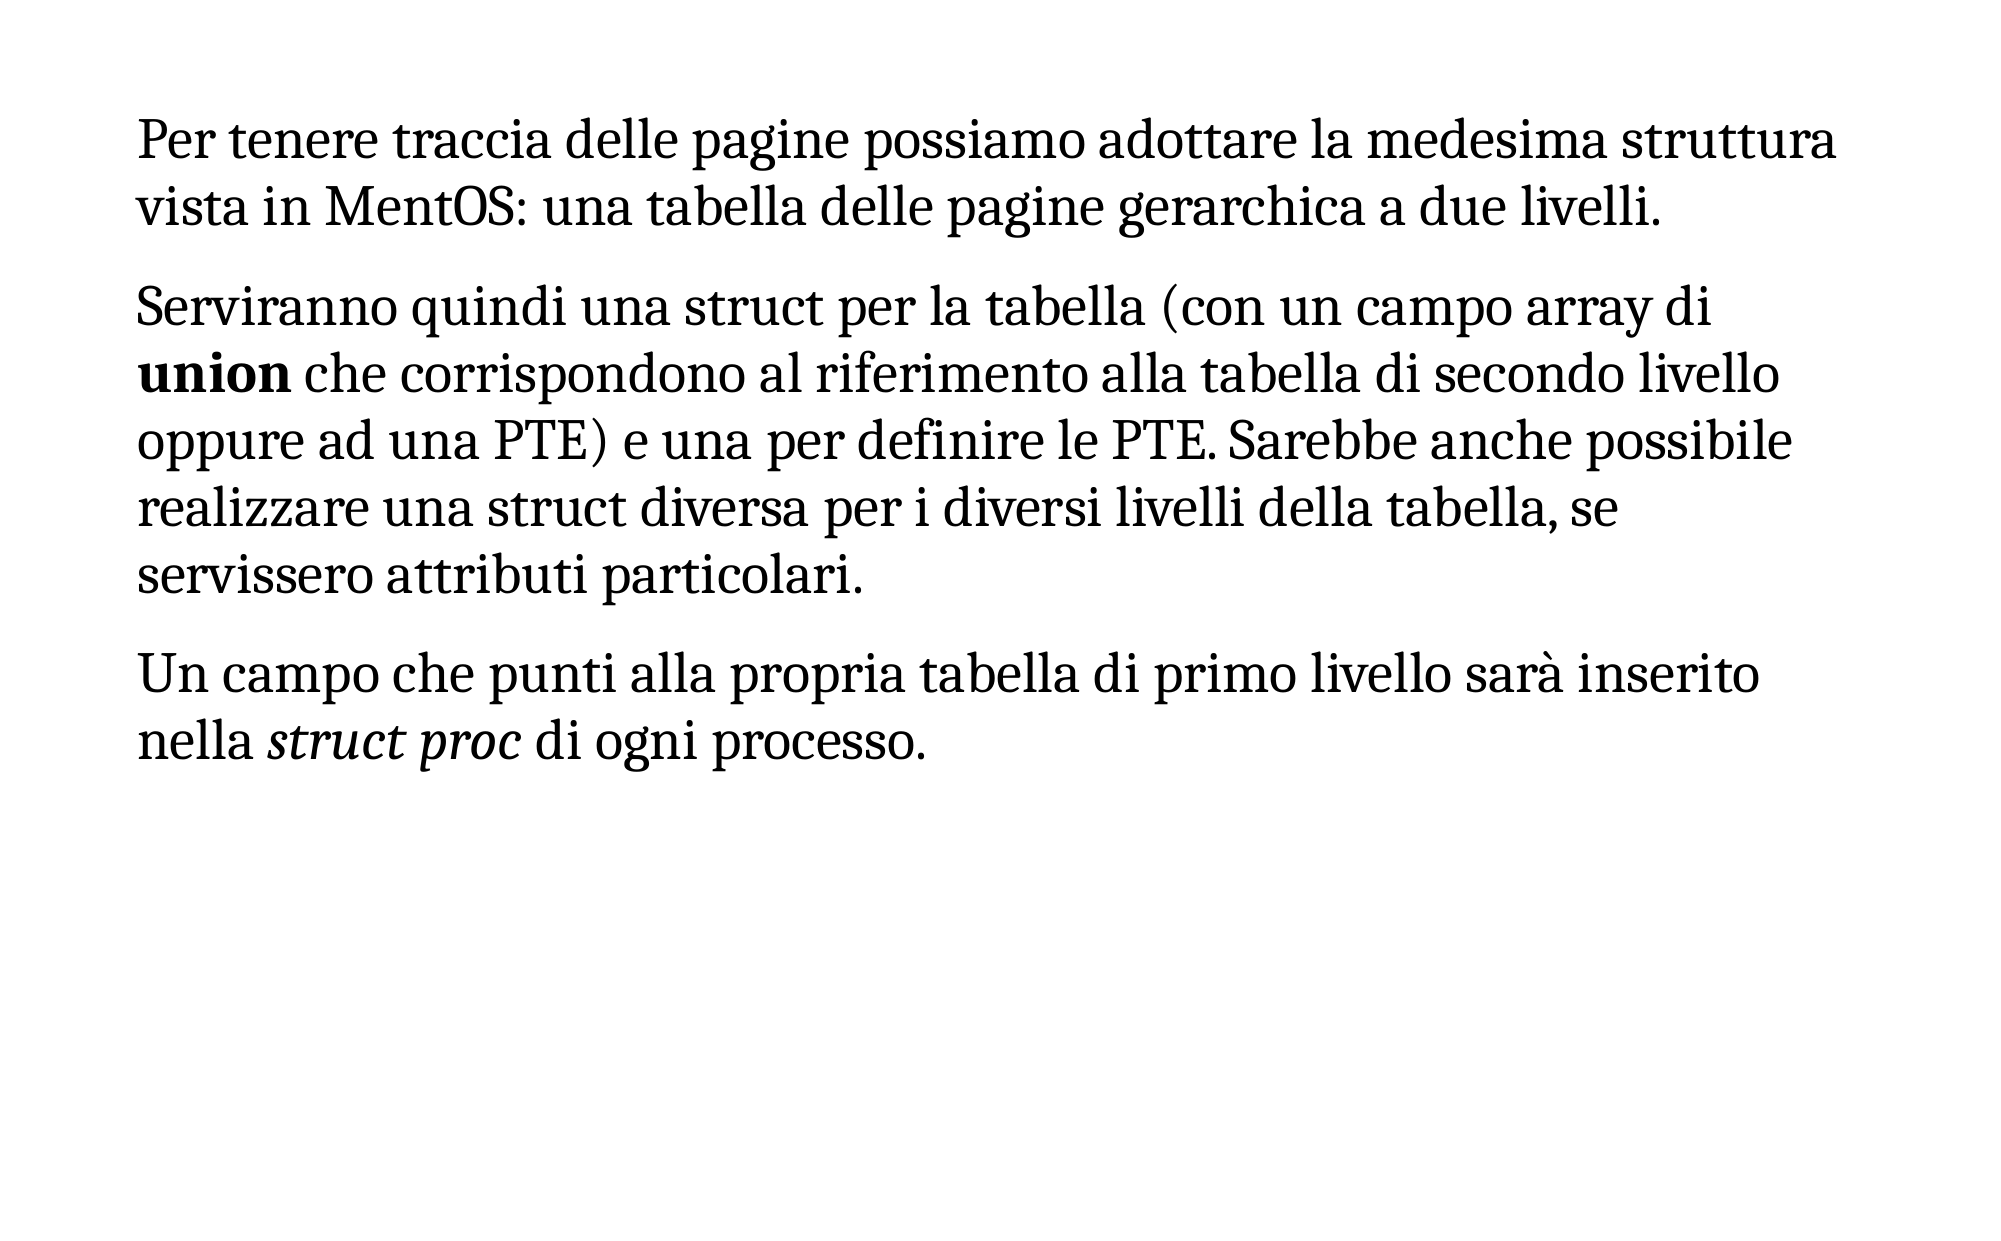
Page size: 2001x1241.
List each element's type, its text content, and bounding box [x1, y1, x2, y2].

list Per tenere traccia delle pagine possiamo adottare la medesima struttura vista in MentOS: una tabella delle pagine gerarchica a due livelli. Serviranno quindi una struct per la tabella (con un campo array di union che corrispondono al riferimento alla tabella di secondo livello oppure ad una PTE) e una per definire le PTE. Sarebbe anche possibile realizzare una struct diversa per i diversi livelli della tabella, se servissero attributi particolari. Un campo che punti alla propria tabella di primo livello sarà inserito nella struct proc di ogni processo. [137, 106, 1863, 1117]
